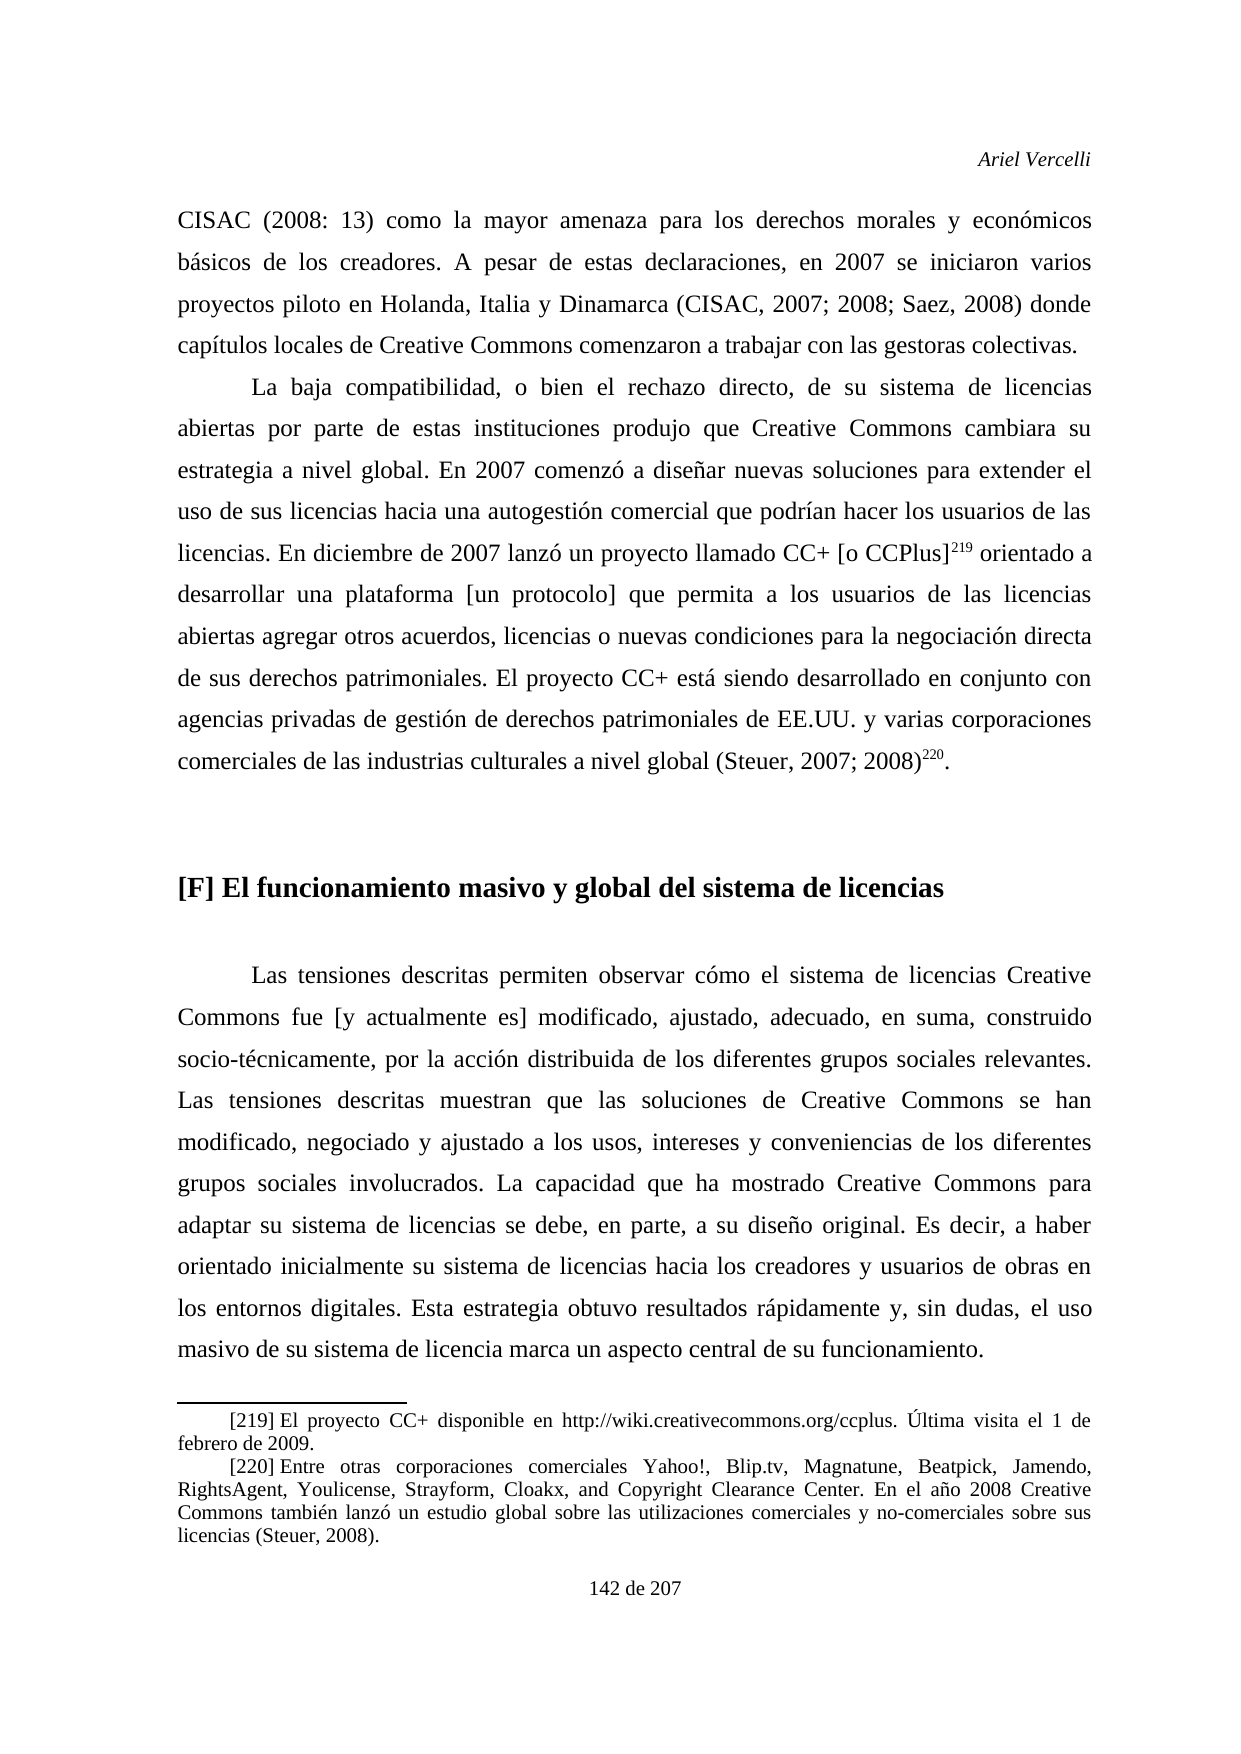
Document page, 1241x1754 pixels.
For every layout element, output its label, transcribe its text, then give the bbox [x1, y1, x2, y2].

text [F] El funcionamiento masivo y global del sistema de licencias [177, 872, 1093, 904]
text La baja compatibilidad, o bien el rechazo directo, de su sistema de licencias abiertas por parte de estas instituciones produjo que Creative Commons cambiara su estrategia a nivel global. En 2007 comenzó a diseñar nuevas soluciones para extender el uso de sus licencias hacia una autogestión comercial que podrían hacer los usuarios de las licencias. En diciembre de 2007 lanzó un proyecto llamado CC+ [o CCPlus] orientado a desarrollar una plataforma [un protocolo] que permita a los usuarios de las licencias abiertas agregar otros acuerdos, licencias o nuevas condiciones para la negociación directa de sus derechos patrimoniales. El proyecto CC+ está siendo desarrollado en conjunto con agencias privadas de gestión de derechos patrimoniales de EE.UU. y varias corporaciones comerciales de las industrias culturales a nivel global (Steuer, 2007; 2008). [177, 373, 1093, 774]
text CISAC (2008: 13) como la mayor amenaza para los derechos morales y económicos básicos de los creadores. A pesar de estas declaraciones, en 2007 se iniciaron varios proyectos piloto en Holanda, Italia y Dinamarca (CISAC, 2007; 2008; Saez, 2008) donde capítulos locales de Creative Commons comenzaron a trabajar con las gestoras colectivas. [177, 207, 1093, 359]
text Entre otras corporaciones comerciales Yahoo!, Blip.tv, Magnatune, Beatpick, Jamendo, RightsAgent, Youlicense, Strayform, Cloakx, and Copyright Clearance Center. En el año 2008 Creative Commons también lanzó un estudio global sobre las utilizaciones comerciales y no-comerciales sobre sus licencias (Steuer, 2008). [177, 1455, 1093, 1547]
text El proyecto CC+ disponible en http://wiki.creativecommons.org/ccplus. Última visita el 1 de febrero de 2009. [177, 1409, 1093, 1455]
text Las tensiones descritas permiten observar cómo el sistema de licencias Creative Commons fue [y actualmente es] modificado, ajustado, adecuado, en suma, construido socio-técnicamente, por la acción distribuida de los diferentes grupos sociales relevantes. Las tensiones descritas muestran que las soluciones de Creative Commons se han modificado, negociado y ajustado a los usos, intereses y conveniencias de los diferentes grupos sociales involucrados. La capacidad que ha mostrado Creative Commons para adaptar su sistema de licencias se debe, en parte, a su diseño original. Es decir, a haber orientado inicialmente su sistema de licencias hacia los creadores y usuarios de obras en los entornos digitales. Esta estrategia obtuvo resultados rápidamente y, sin dudas, el uso masivo de su sistema de licencia marca un aspecto central de su funcionamiento. [177, 962, 1093, 1363]
